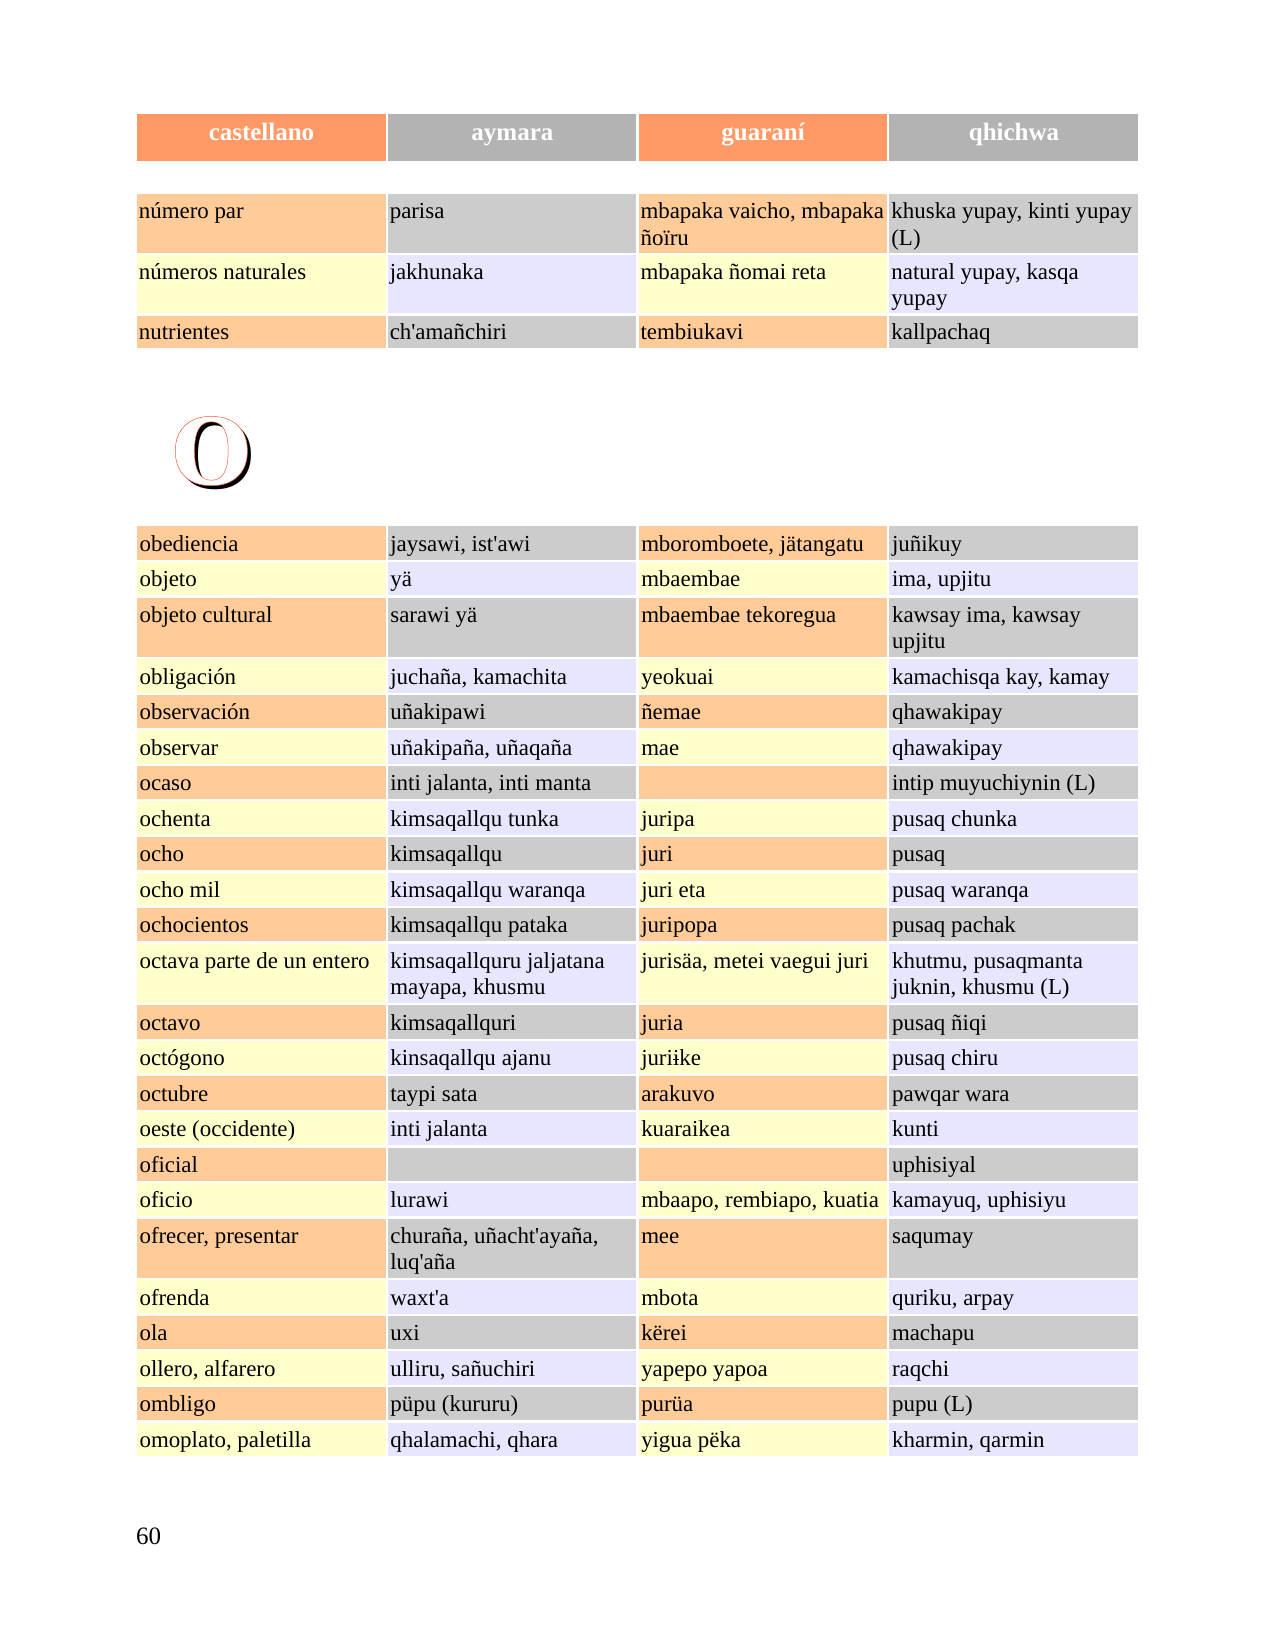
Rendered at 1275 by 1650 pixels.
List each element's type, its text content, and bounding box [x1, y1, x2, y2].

table_cell octubre [137, 1076, 386, 1110]
table_cell ocaso [137, 766, 386, 799]
table_cell taypi sata [388, 1076, 636, 1110]
table_cell raqchi [889, 1351, 1138, 1385]
table_cell ulliru, sañuchiri [388, 1351, 636, 1385]
table_cell mbapaka ñomai reta [639, 255, 887, 313]
table_cell oficial [137, 1148, 386, 1181]
table_cell omoplato, paletilla [137, 1423, 386, 1456]
table_cell ch'amañchiri [388, 316, 636, 348]
table_cell juri eta [639, 873, 887, 906]
table_cell intip muyuchiynin (L) [889, 766, 1138, 799]
table_cell inti jalanta, inti manta [388, 766, 636, 799]
table_cell yigua pëka [639, 1423, 887, 1456]
table_cell [388, 1148, 636, 1181]
table_cell números naturales [137, 255, 386, 313]
table_cell waxt'a [388, 1280, 636, 1314]
table_cell ola [137, 1316, 386, 1349]
table_cell ofrecer, presentar [137, 1219, 386, 1278]
table_cell kërei [639, 1316, 887, 1349]
table_cell octava parte de un entero [137, 944, 386, 1003]
table_cell qhalamachi, qhara [388, 1423, 636, 1456]
table_cell machapu [889, 1316, 1138, 1349]
table_cell ochenta [137, 801, 386, 835]
table_cell kimsaqallquri [388, 1005, 636, 1039]
table_cell ñemae [639, 695, 887, 728]
table_cell churaña, uñacht'ayaña, luq'aña [388, 1219, 636, 1278]
table_cell ofrenda [137, 1280, 386, 1314]
table_cell observar [137, 730, 386, 764]
table_cell kimsaqallqu pataka [388, 908, 636, 941]
table_cell juchaña, kamachita [388, 659, 636, 693]
table_cell ombligo [137, 1387, 386, 1420]
table_cell kamayuq, uphisiyu [889, 1183, 1138, 1216]
table_cell yeokuai [639, 659, 887, 693]
table_cell khutmu, pusaqmanta juknin, khusmu (L) [889, 944, 1138, 1003]
table_cell tembiukavi [639, 316, 887, 348]
table_cell mee [639, 1219, 887, 1278]
table_cell mae [639, 730, 887, 764]
table_header juñikuy [889, 526, 1138, 560]
table_cell kuaraikea [639, 1112, 887, 1145]
table_cell natural yupay, kasqa yupay [889, 255, 1138, 313]
table_cell mbaapo, rembiapo, kuatia [639, 1183, 887, 1216]
table_cell kunti [889, 1112, 1138, 1145]
table_cell yapepo yapoa [639, 1351, 887, 1385]
table_cell pusaq chunka [889, 801, 1138, 835]
table_cell objeto cultural [137, 598, 386, 657]
table_cell ima, upjitu [889, 562, 1138, 595]
table_cell ollero, alfarero [137, 1351, 386, 1385]
table_cell uñakipaña, uñaqaña [388, 730, 636, 764]
table_cell kawsay ima, kawsay upjitu [889, 598, 1138, 657]
table_cell inti jalanta [388, 1112, 636, 1145]
table_cell juriike [639, 1041, 887, 1074]
table_cell püpu (kururu) [388, 1387, 636, 1420]
table_cell juria [639, 1005, 887, 1039]
table_cell mbapaka vaicho, mbapaka ñoïru [639, 194, 887, 253]
table_cell kimsaqallqu tunka [388, 801, 636, 835]
table_cell parisa [388, 194, 636, 253]
table_cell pupu (L) [889, 1387, 1138, 1420]
table_cell khuska yupay, kinti yupay (L) [889, 194, 1138, 253]
table_cell objeto [137, 562, 386, 595]
table_cell [639, 1148, 887, 1181]
table_cell octógono [137, 1041, 386, 1074]
table_cell pusaq waranqa [889, 873, 1138, 906]
table_cell juripa [639, 801, 887, 835]
table_header mboromboete, jätangatu [639, 526, 887, 560]
table_cell kinsaqallqu ajanu [388, 1041, 636, 1074]
table_cell ocho [137, 837, 386, 870]
table_cell nutrientes [137, 316, 386, 348]
table_cell jakhunaka [388, 255, 636, 313]
table_cell número par [137, 194, 386, 253]
table_cell ocho mil [137, 873, 386, 906]
table_cell qhawakipay [889, 695, 1138, 728]
table_cell yä [388, 562, 636, 595]
table_cell pusaq pachak [889, 908, 1138, 941]
table_cell sarawi yä [388, 598, 636, 657]
table_cell octavo [137, 1005, 386, 1039]
table_cell oficio [137, 1183, 386, 1216]
table_cell arakuvo [639, 1076, 887, 1110]
table_cell mbaembae tekoregua [639, 598, 887, 657]
table_cell kharmin, qarmin [889, 1423, 1138, 1456]
table_cell saqumay [889, 1219, 1138, 1278]
table_cell mbota [639, 1280, 887, 1314]
table_cell kimsaqallqu [388, 837, 636, 870]
table_cell [639, 766, 887, 799]
table_cell kimsaqallquru jaljatana mayapa, khusmu [388, 944, 636, 1003]
table_cell uxi [388, 1316, 636, 1349]
table_cell kallpachaq [889, 316, 1138, 348]
table_cell uphisiyal [889, 1148, 1138, 1181]
table_cell lurawi [388, 1183, 636, 1216]
table_cell juripopa [639, 908, 887, 941]
table_cell pusaq ñiqi [889, 1005, 1138, 1039]
table_cell ochocientos [137, 908, 386, 941]
table_cell kamachisqa kay, kamay [889, 659, 1138, 693]
table_cell juri [639, 837, 887, 870]
table_cell mbaembae [639, 562, 887, 595]
table_cell uñakipawi [388, 695, 636, 728]
table_cell qhawakipay [889, 730, 1138, 764]
table_cell pawqar wara [889, 1076, 1138, 1110]
table_cell oeste (occidente) [137, 1112, 386, 1145]
table_cell pusaq [889, 837, 1138, 870]
table_cell jurisäa, metei vaegui juri [639, 944, 887, 1003]
table_cell quriku, arpay [889, 1280, 1138, 1314]
subtitle O [171, 398, 1139, 506]
table_cell obligación [137, 659, 386, 693]
table_cell pusaq chiru [889, 1041, 1138, 1074]
table_cell kimsaqallqu waranqa [388, 873, 636, 906]
table_cell purüa [639, 1387, 887, 1420]
table_header obediencia [137, 526, 386, 560]
table_header jaysawi, ist'awi [388, 526, 636, 560]
table_cell observación [137, 695, 386, 728]
